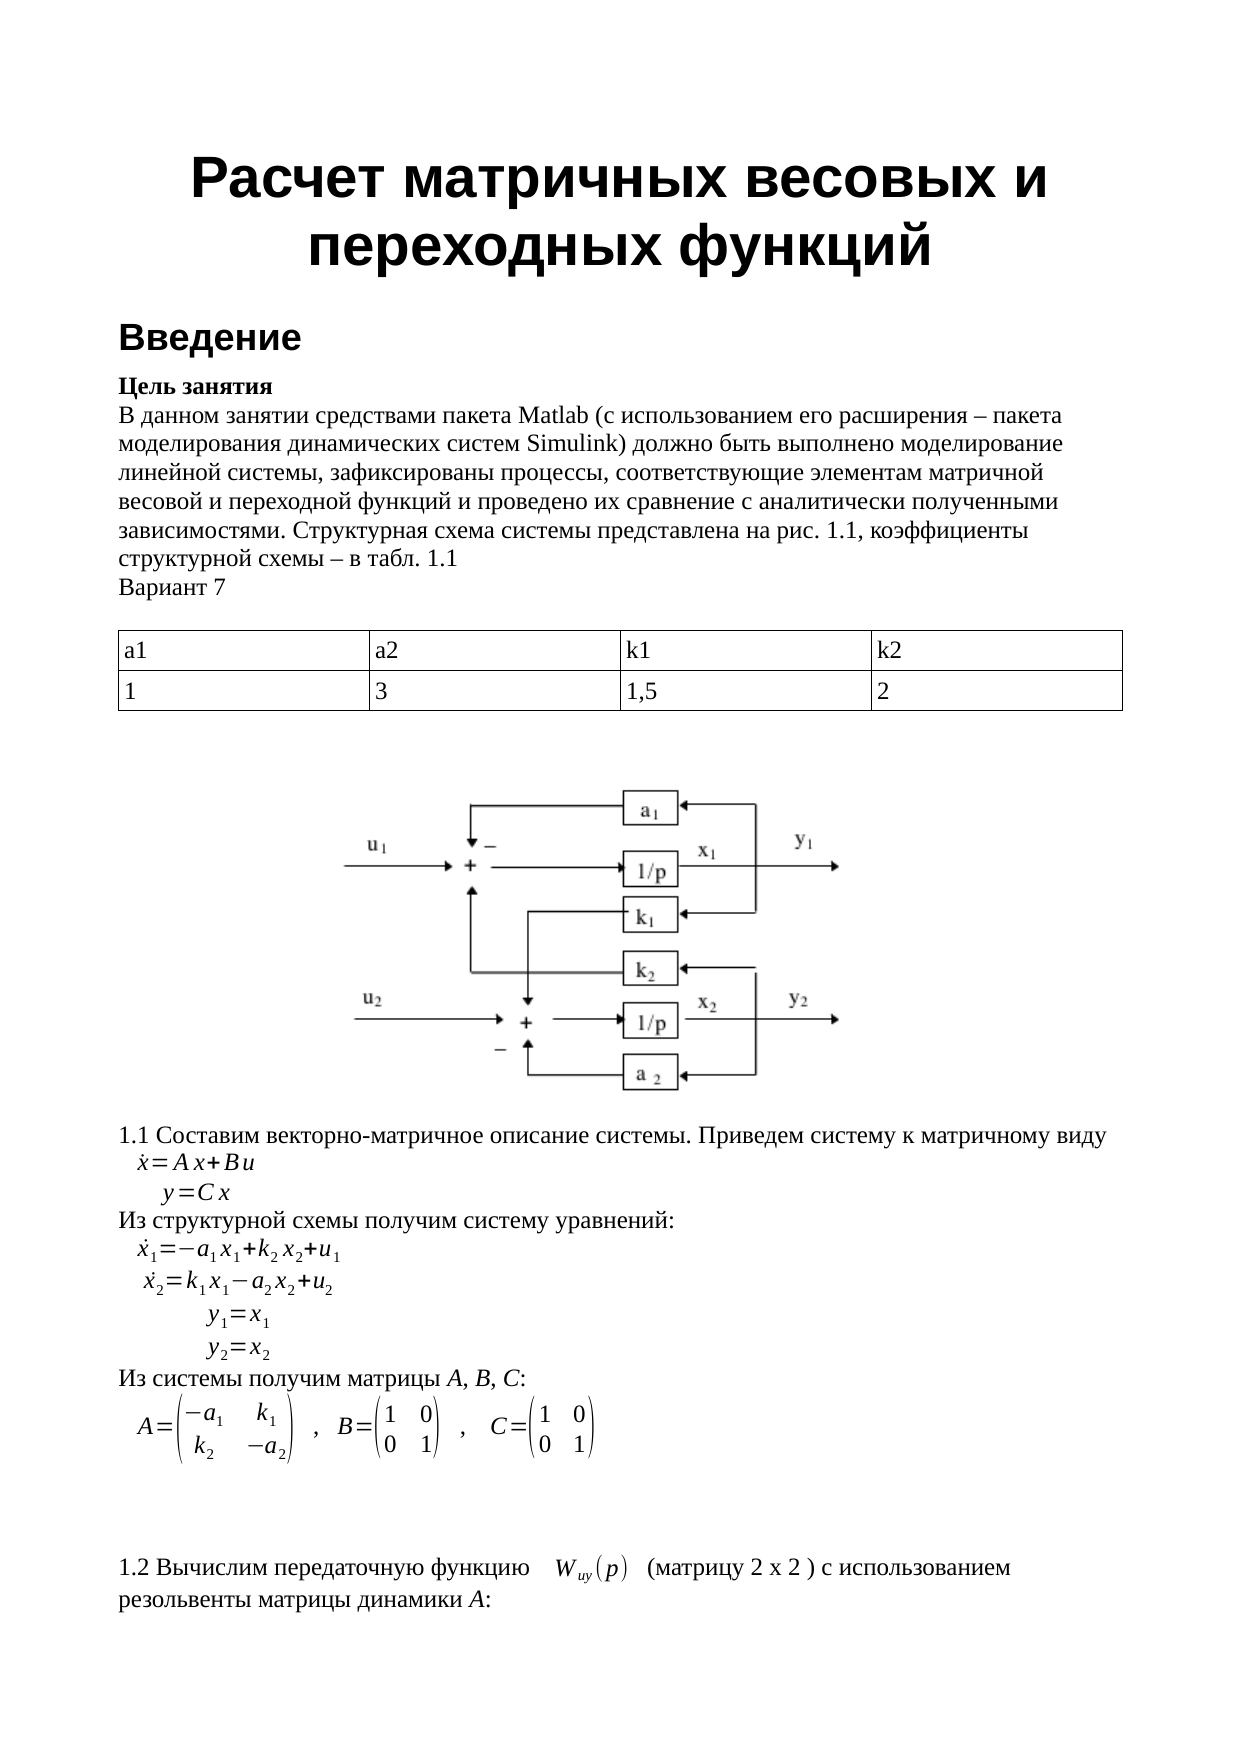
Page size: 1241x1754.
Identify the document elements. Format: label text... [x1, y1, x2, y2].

table_cell 1 [119, 671, 369, 710]
text Вариант 7 [118, 572, 1122, 601]
table_cell 3 [370, 671, 620, 710]
subtitle Введение [118, 315, 1122, 358]
table_header a1 [119, 631, 369, 670]
title Расчет матричных весовых и переходных функций [118, 143, 1122, 277]
table_cell 1,5 [621, 671, 871, 710]
text Цель занятия [118, 371, 1122, 400]
text В данном занятии средствами пакета Matlab (c использованием его расширения – пакета моделирования динамических систем Simulink) должно быть выполнено моделирование линейной системы, зафиксированы процессы, соответствующие элементам матричной весовой и переходной функций и проведено их сравнение с аналитически полученными зависимостями. Структурная схема системы представлена на рис. 1.1, коэффициенты структурной схемы – в табл. 1.1 [118, 400, 1122, 572]
text 1.1 Составим векторно-матричное описание системы. Приведем систему к матричному виду [118, 739, 1122, 1149]
table_header k1 [621, 631, 871, 670]
text ,, [118, 1392, 1122, 1466]
picture [310, 758, 930, 1120]
table_cell 2 [872, 671, 1122, 710]
text Из структурной схемы получим систему уравнений: [118, 1205, 1122, 1234]
table_header a2 [370, 631, 620, 670]
text 1.2 Вычислим передаточную функцию (матрицу 2 x 2 ) с использованием резольвенты матрицы динамики А: [118, 1552, 1122, 1613]
table_header k2 [872, 631, 1122, 670]
text Из системы получим матрицы A, B, C: [118, 1363, 1122, 1392]
